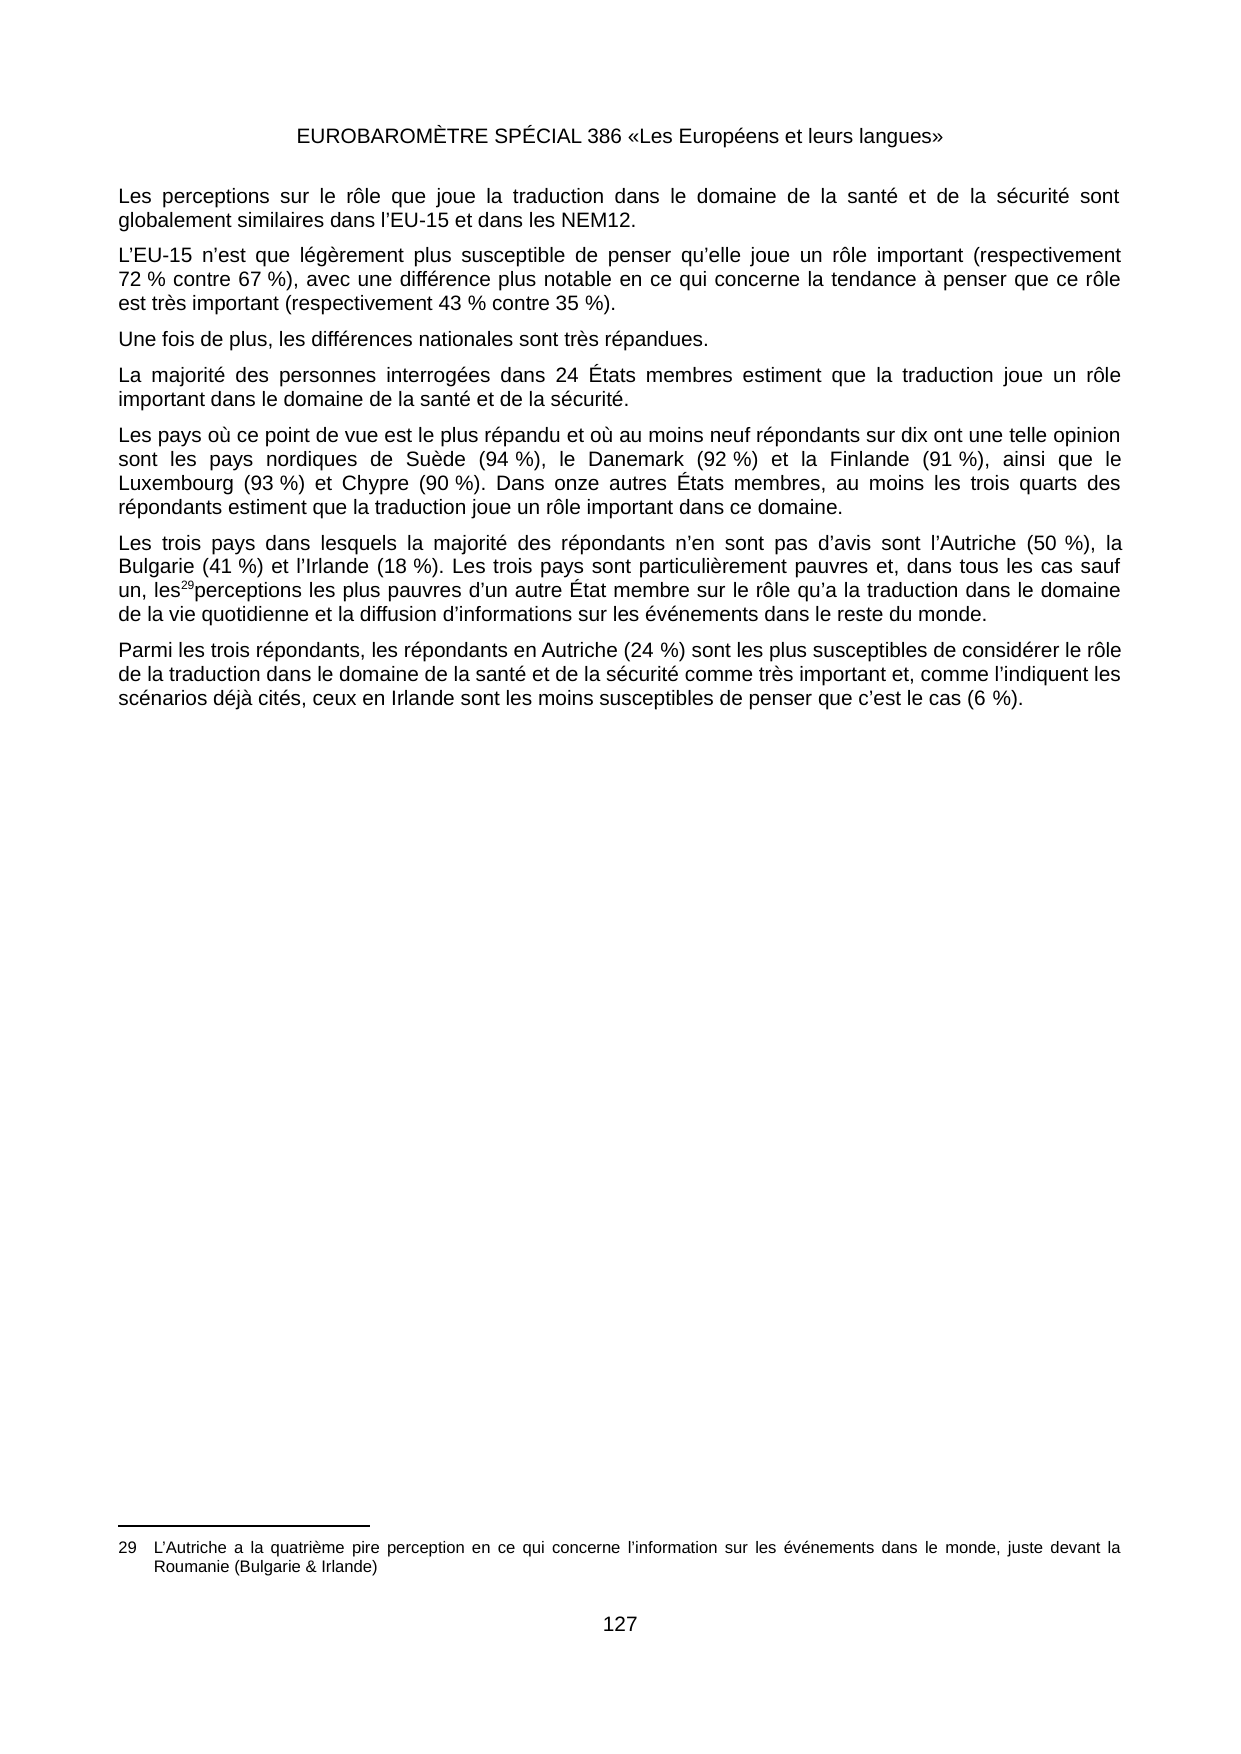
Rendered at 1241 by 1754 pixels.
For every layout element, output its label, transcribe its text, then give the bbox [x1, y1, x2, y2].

text L’EU-15 n’est que légèrement plus susceptible de penser qu’elle joue un rôle important (respectivement 72 % contre 67 %), avec une différence plus notable en ce qui concerne la tendance à penser que ce rôle est très important (respectivement 43 % contre 35 %). [118, 243, 1122, 315]
text Une fois de plus, les différences nationales sont très répandues. [118, 327, 1122, 351]
text La majorité des personnes interrogées dans 24 États membres estiment que la traduction joue un rôle important dans le domaine de la santé et de la sécurité. [118, 363, 1122, 411]
text Les perceptions sur le rôle que joue la traduction dans le domaine de la santé et de la sécurité sont globalement similaires dans l’EU-15 et dans les NEM12. [118, 183, 1122, 231]
text Parmi les trois répondants, les répondants en Autriche (24 %) sont les plus susceptibles de considérer le rôle de la traduction dans le domaine de la santé et de la sécurité comme très important et, comme l’indiquent les scénarios déjà cités, ceux en Irlande sont les moins susceptibles de penser que c’est le cas (6 %). [118, 638, 1122, 710]
text L’Autriche a la quatrième pire perception en ce qui concerne l’information sur les événements dans le monde, juste devant la Roumanie (Bulgarie & Irlande) [118, 1538, 1122, 1576]
text Les trois pays dans lesquels la majorité des répondants n’en sont pas d’avis sont l’Autriche (50 %), la Bulgarie (41 %) et l’Irlande (18 %). Les trois pays sont particulièrement pauvres et, dans tous les cas sauf un, lesperceptions les plus pauvres d’un autre État membre sur le rôle qu’a la traduction dans le domaine de la vie quotidienne et la diffusion d’informations sur les événements dans le reste du monde. [118, 530, 1122, 626]
text Les pays où ce point de vue est le plus répandu et où au moins neuf répondants sur dix ont une telle opinion sont les pays nordiques de Suède (94 %), le Danemark (92 %) et la Finlande (91 %), ainsi que le Luxembourg (93 %) et Chypre (90 %). Dans onze autres États membres, au moins les trois quarts des répondants estiment que la traduction joue un rôle important dans ce domaine. [118, 423, 1122, 518]
